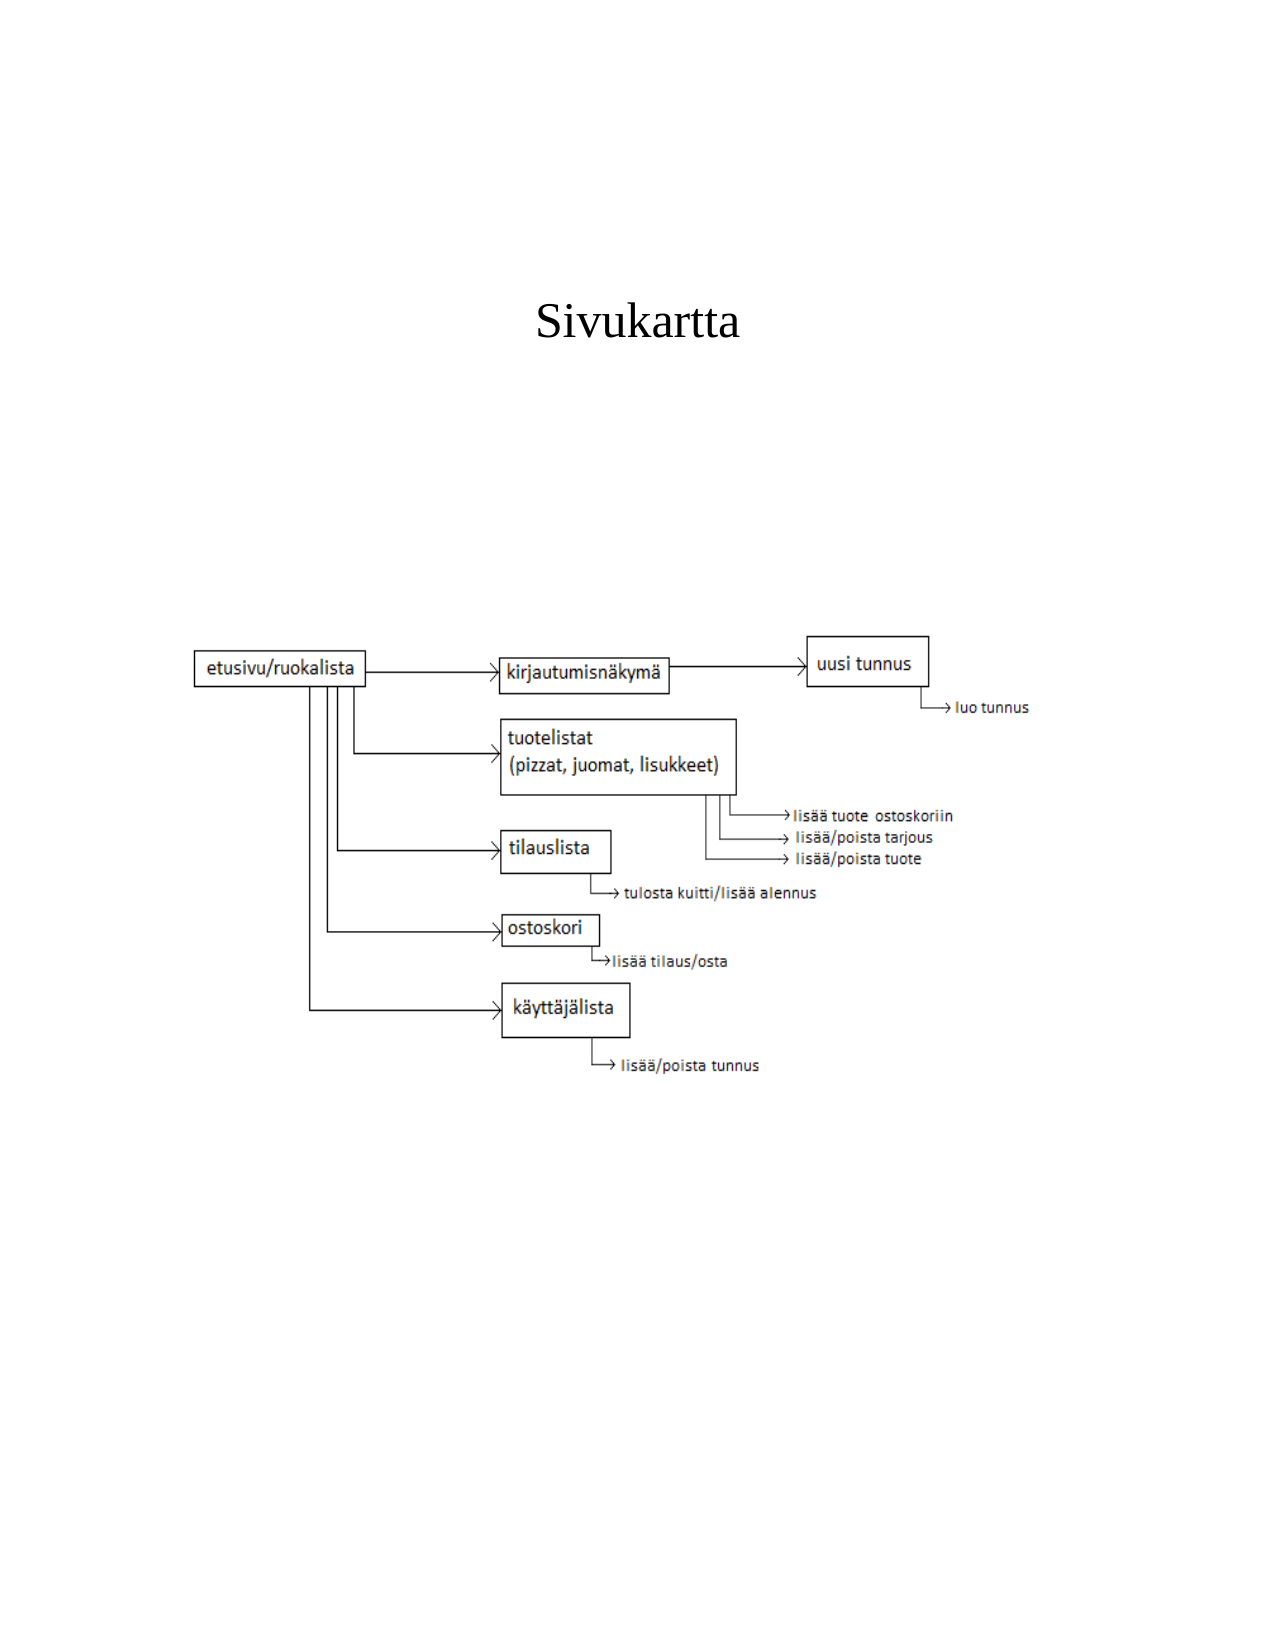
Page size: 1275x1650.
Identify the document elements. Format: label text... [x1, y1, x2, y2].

text Sivukartta [118, 291, 1157, 348]
picture [175, 600, 1275, 1455]
